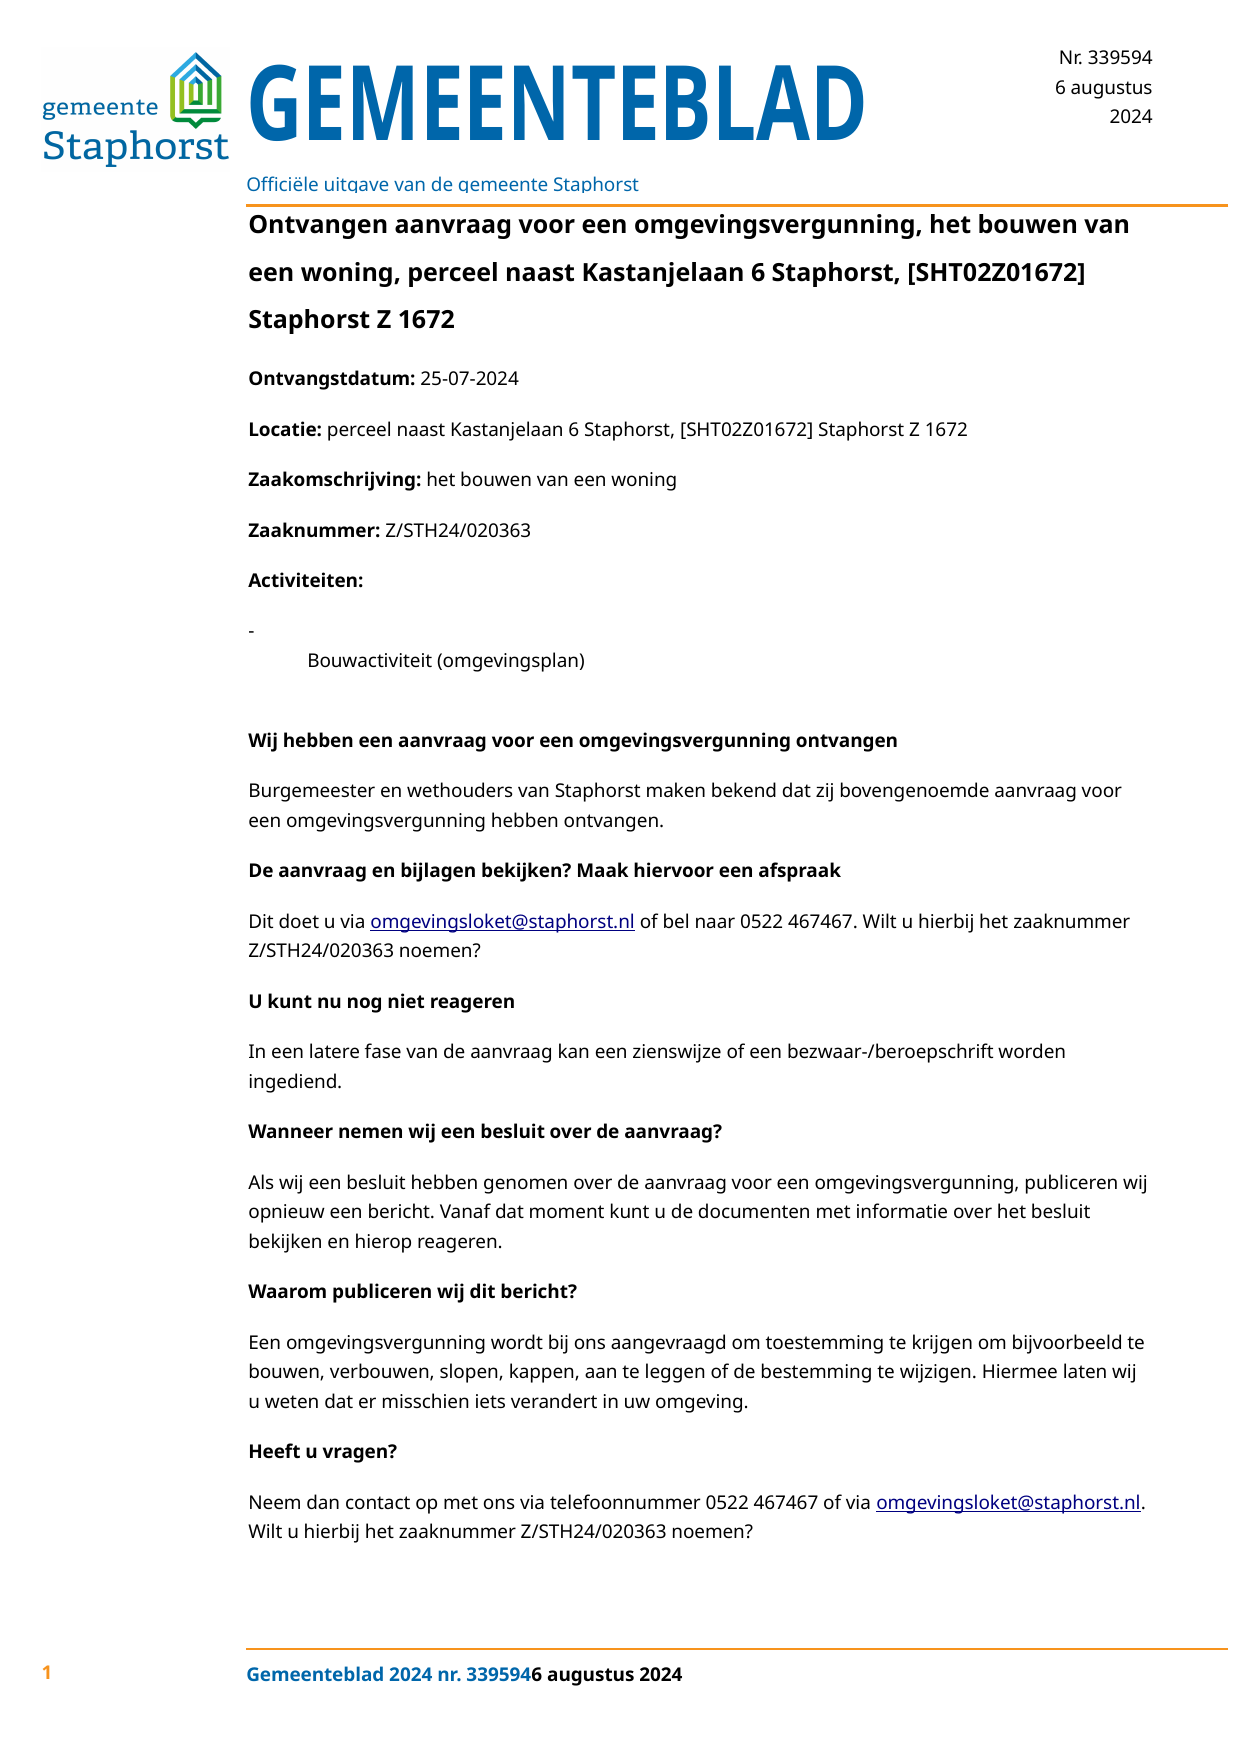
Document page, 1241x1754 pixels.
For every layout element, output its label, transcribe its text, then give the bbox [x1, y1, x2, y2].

text Als wij een besluit hebben genomen over de aanvraag voor een omgevingsvergunning, publiceren wij opnieuw een bericht. Vanaf dat moment kunt u de documenten met informatie over het besluit bekijken en hierop reageren. [248, 1169, 1152, 1254]
text Waarom publiceren wij dit bericht? [248, 1278, 1152, 1304]
text Locatie: perceel naast Kastanjelaan 6 Staphorst, [SHT02Z01672] Staphorst Z 1672 [248, 416, 1152, 442]
text Wanneer nemen wij een besluit over de aanvraag? [248, 1118, 1152, 1144]
text Zaaknummer: Z/STH24/020363 [248, 517, 1152, 542]
text Neem dan contact op met ons via telefoonnummer 0522 467467 of via omgevingsloket@staphorst.nl. Wilt u hierbij het zaaknummer Z/STH24/020363 noemen? [248, 1489, 1152, 1544]
text Een omgevingsvergunning wordt bij ons aangevraagd om toestemming te krijgen om bijvoorbeeld te bouwen, verbouwen, slopen, kappen, aan te leggen of de bestemming te wijzigen. Hiermee laten wij u weten dat er misschien iets verandert in uw omgeving. [248, 1329, 1152, 1414]
text Ontvangen aanvraag voor een omgevingsvergunning, het bouwen van een woning, perceel naast Kastanjelaan 6 Staphorst, [SHT02Z01672] Staphorst Z 1672 [248, 207, 1152, 336]
text Ontvangstdatum: 25-07-2024 [248, 366, 1152, 391]
text Wij hebben een aanvraag voor een omgevingsvergunning ontvangen [248, 727, 1152, 753]
text Zaakomschrijving: het bouwen van een woning [248, 466, 1152, 492]
text Burgemeester en wethouders van Staphorst maken bekend dat zij bovengenoemde aanvraag voor een omgevingsvergunning hebben ontvangen. [248, 778, 1152, 833]
list Bouwactiviteit (omgevingsplan) [248, 647, 1152, 673]
text Dit doet u via omgevingsloket@staphorst.nl of bel naar 0522 467467. Wilt u hierbij het zaaknummer Z/STH24/020363 noemen? [248, 908, 1152, 963]
picture [41, 47, 231, 172]
text De aanvraag en bijlagen bekijken? Maak hiervoor een afspraak [248, 858, 1152, 883]
text In een latere fase van de aanvraag kan een zienswijze of een bezwaar-/beroepschrift worden ingediend. [248, 1038, 1152, 1094]
text Activiteiten: [248, 567, 1152, 593]
text Heeft u vragen? [248, 1438, 1152, 1464]
text U kunt nu nog niet reageren [248, 988, 1152, 1014]
